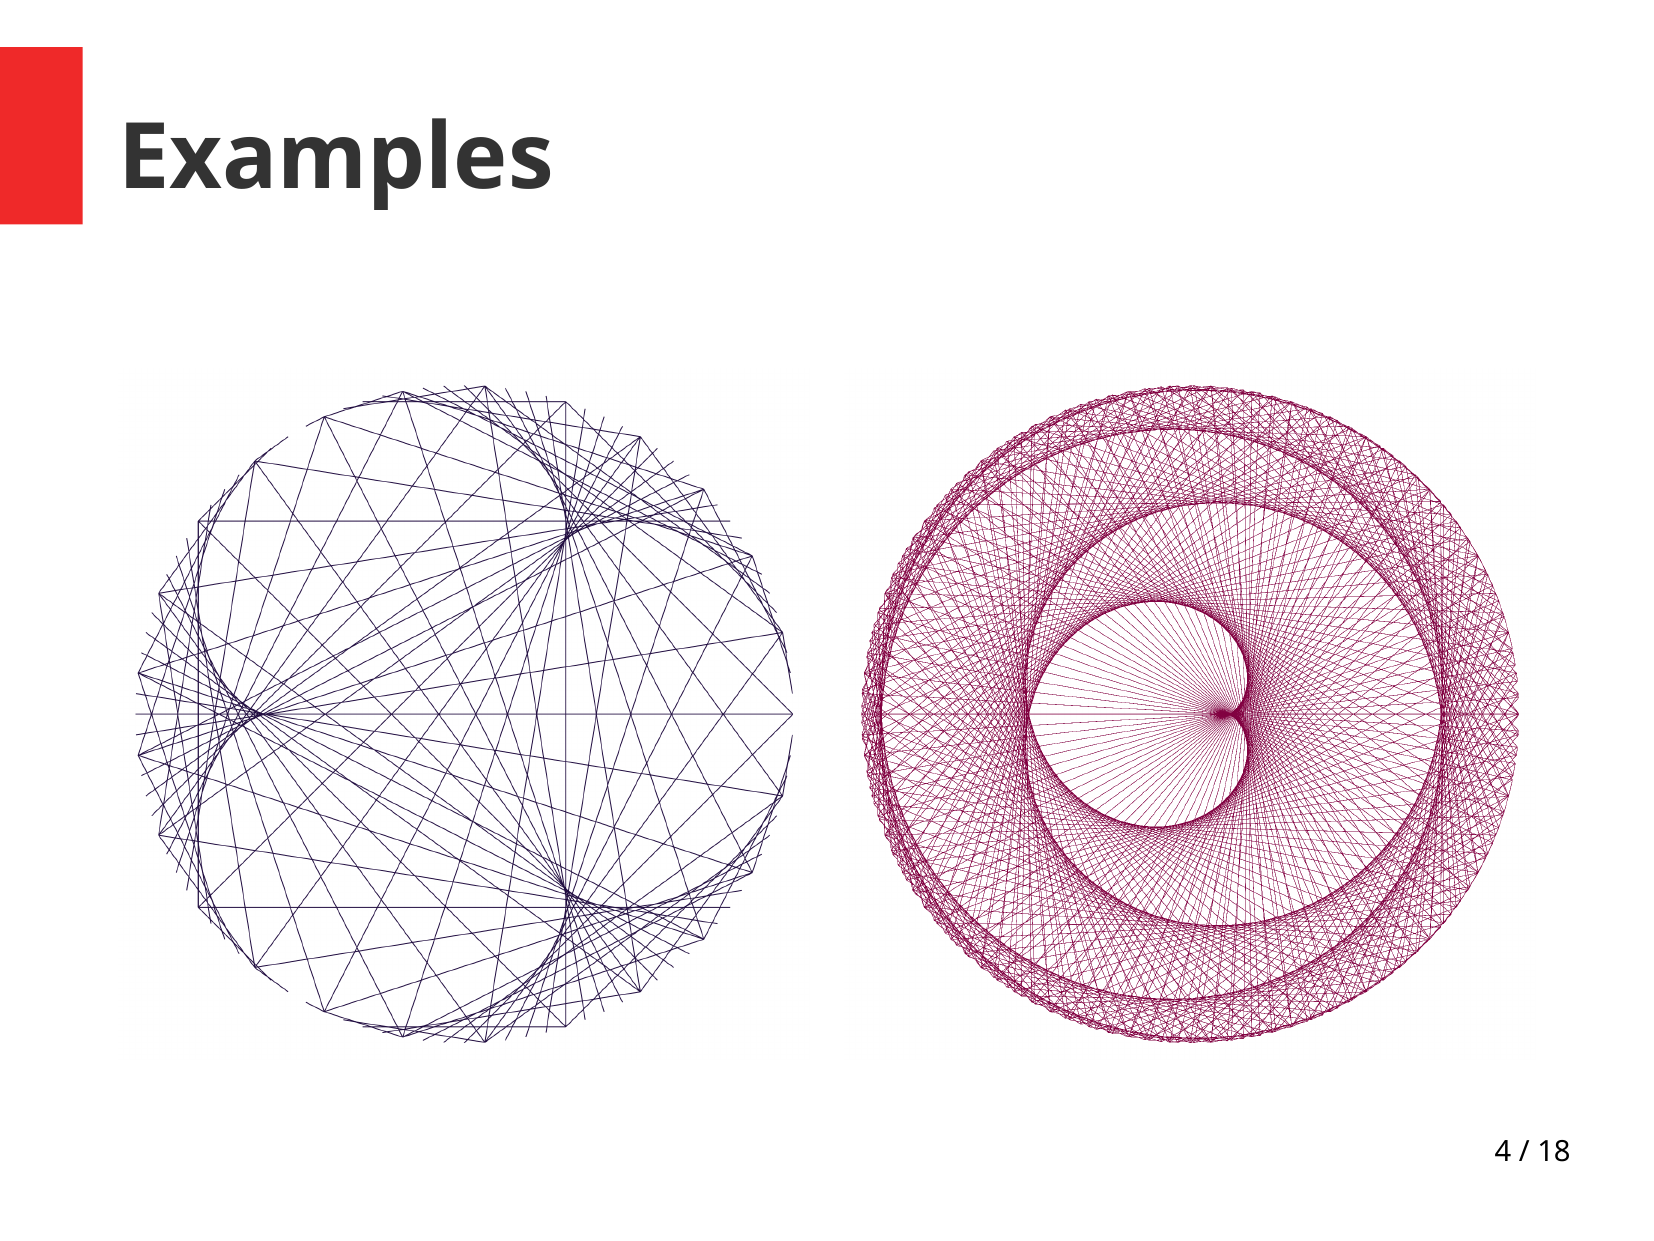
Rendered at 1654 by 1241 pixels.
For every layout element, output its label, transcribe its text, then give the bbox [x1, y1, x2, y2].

picture [844, 368, 1536, 1060]
picture [118, 368, 810, 1060]
title Examples [118, 49, 1571, 257]
